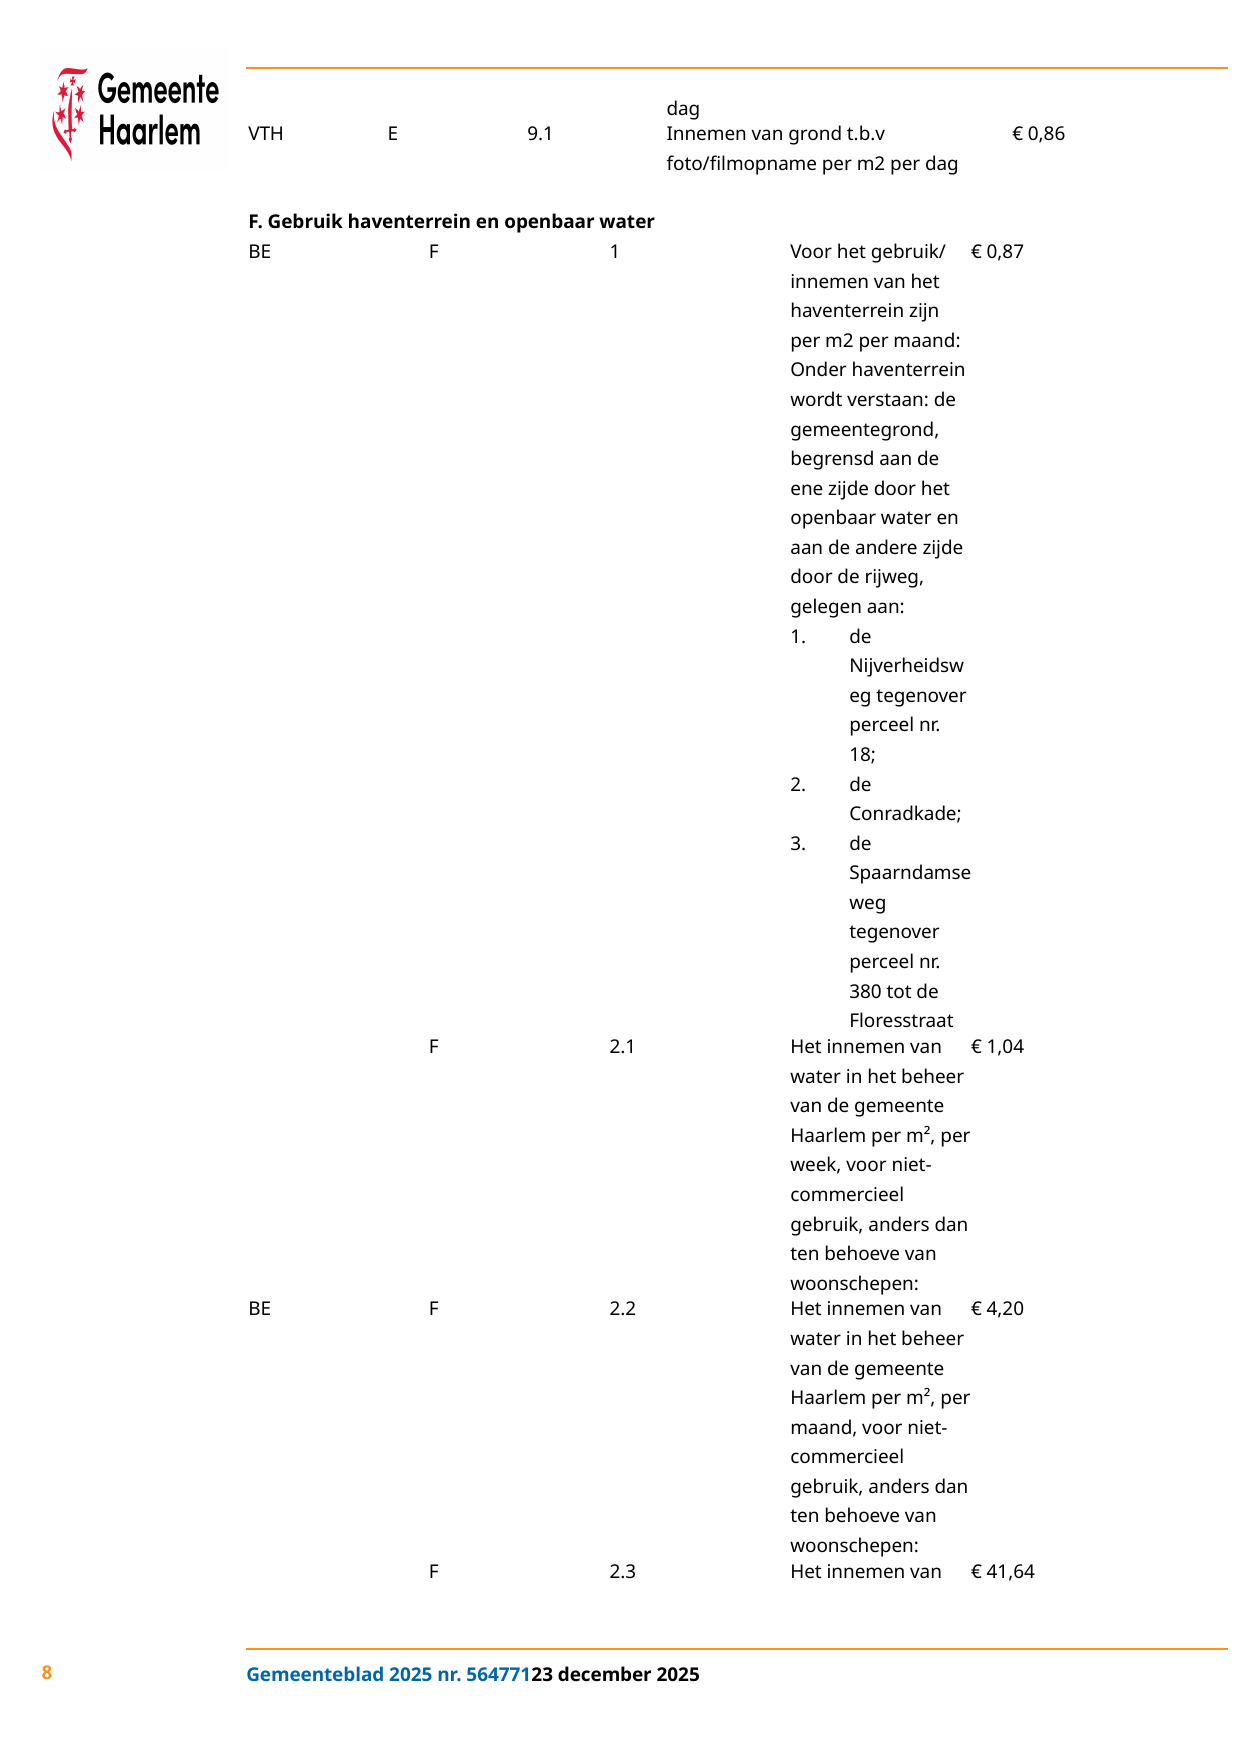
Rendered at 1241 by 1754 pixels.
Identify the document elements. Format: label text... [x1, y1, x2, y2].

table_cell dag [666, 95, 1012, 121]
table_cell € 0,86 [1012, 121, 1152, 176]
table_cell Het innemen van water in het beheer van de gemeente Haarlem per m², per maand, voor niet-commercieel gebruik, anders dan ten behoeve van woonschepen: [790, 1296, 971, 1558]
table_header Voor het gebruik/ innemen van het haventerrein zijn per m2 per maand: Onder haventerrein wordt verstaan: de gemeentegrond, begrensd aan de ene zijde door het openbaar water en aan de andere zijde door de rijweg, gelegen aan: de Nijverheidsweg tegenover perceel nr. 18; de Conradkade; de Spaarndamseweg tegenover perceel nr. 380 tot de Floresstraat [790, 238, 971, 1033]
table_cell [388, 95, 527, 121]
table_cell € 4,20 [971, 1296, 1152, 1558]
table_cell € 1,04 [971, 1033, 1152, 1296]
table_cell VTH [248, 121, 387, 176]
table_cell BE [248, 1296, 429, 1558]
table_cell F [429, 1296, 609, 1558]
table_cell [248, 1033, 429, 1296]
table_cell F [429, 1033, 609, 1296]
table_cell F [429, 1558, 609, 1584]
table_cell Het innemen van [790, 1558, 971, 1584]
table_cell 2.3 [609, 1558, 790, 1584]
table_cell € 41,64 [971, 1558, 1152, 1584]
table_cell Innemen van grond t.b.v foto/filmopname per m2 per dag [666, 121, 1012, 176]
table_cell [527, 95, 666, 121]
picture [41, 47, 231, 172]
table_header BE [248, 238, 429, 1033]
table_cell [248, 95, 387, 121]
table_header 1 [609, 238, 790, 1033]
table_cell [1012, 95, 1152, 121]
table_cell E [388, 121, 527, 176]
table_header € 0,87 [971, 238, 1152, 1033]
table_cell 9.1 [527, 121, 666, 176]
table_cell 2.1 [609, 1033, 790, 1296]
table_header F [429, 238, 609, 1033]
text F. Gebruik haventerrein en openbaar water [248, 209, 1152, 234]
table_cell [248, 1558, 429, 1584]
table_cell 2.2 [609, 1296, 790, 1558]
table_cell Het innemen van water in het beheer van de gemeente Haarlem per m², per week, voor niet-commercieel gebruik, anders dan ten behoeve van woonschepen: [790, 1033, 971, 1296]
